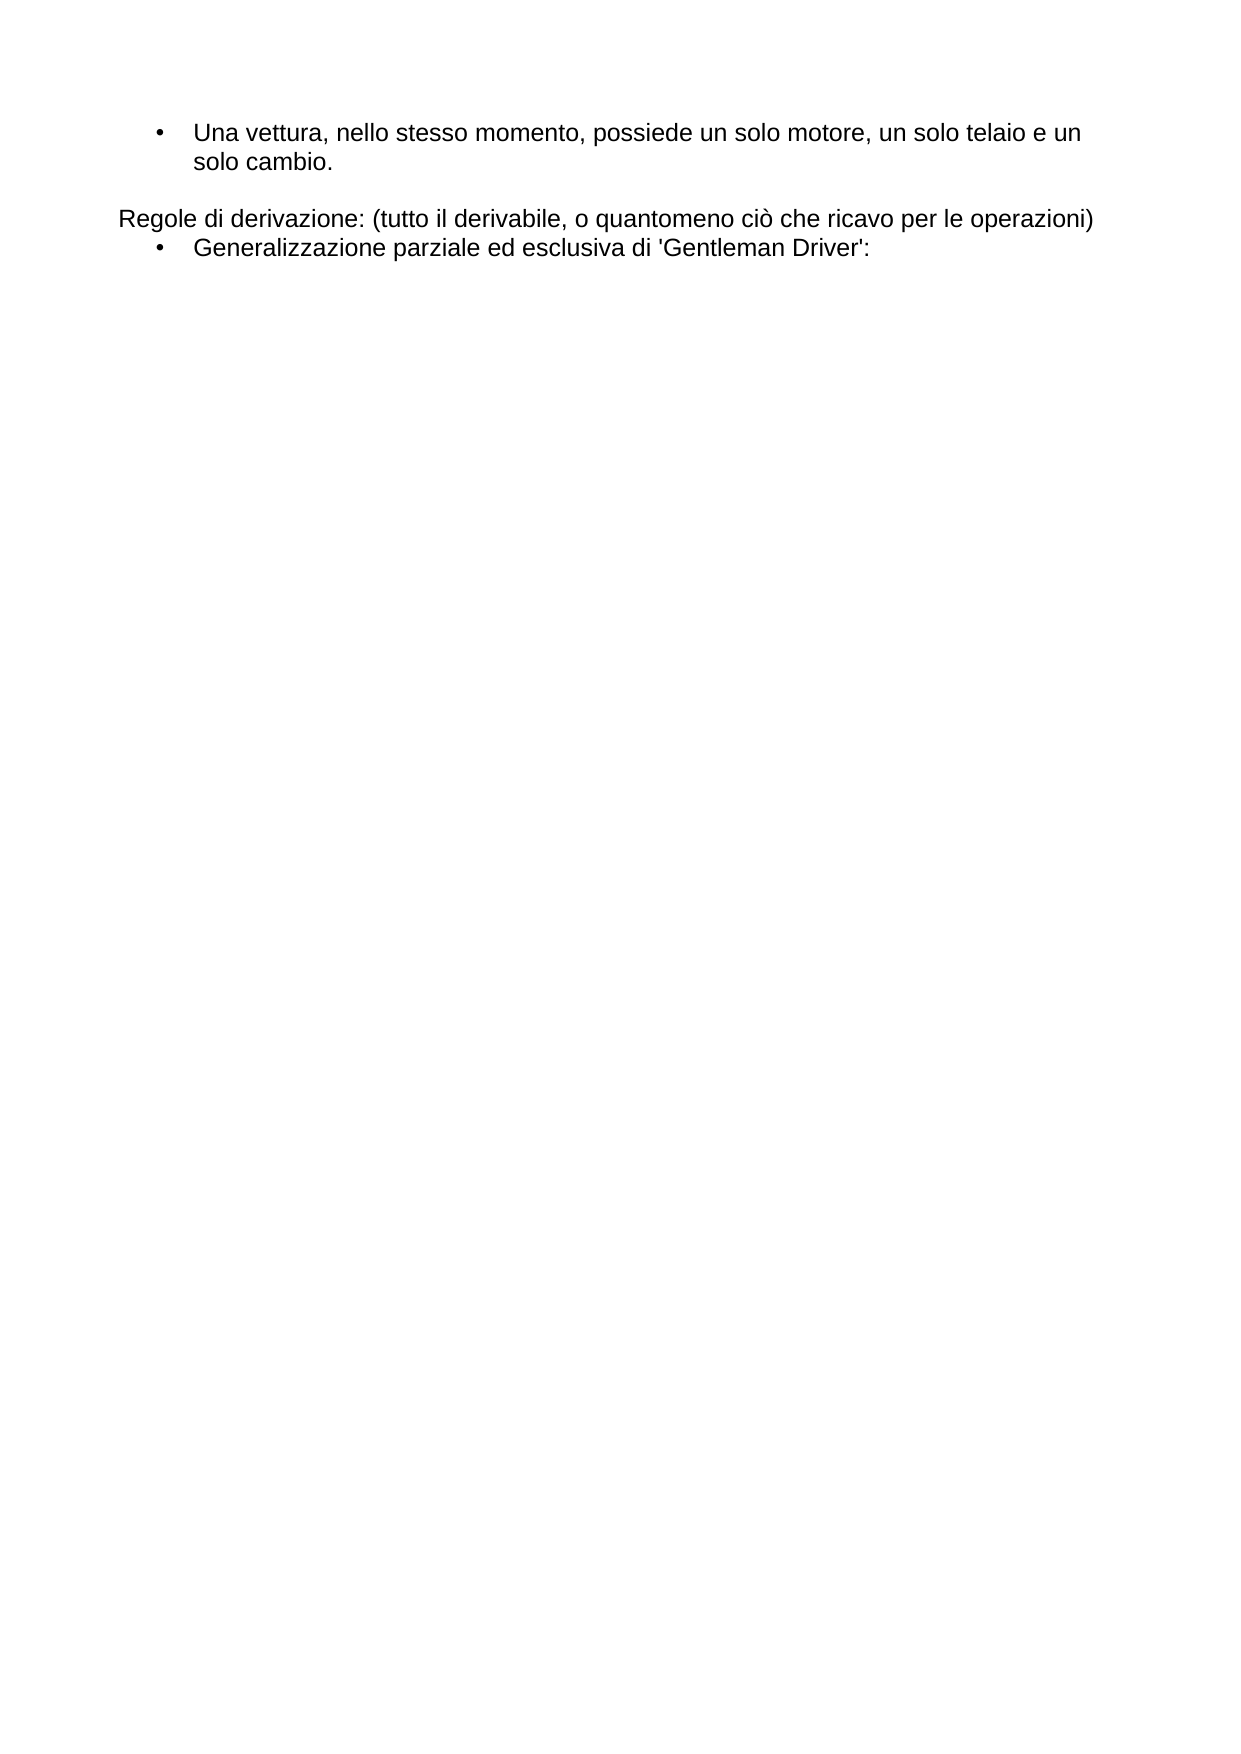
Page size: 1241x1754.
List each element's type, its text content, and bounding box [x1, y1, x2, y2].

text Regole di derivazione: (tutto il derivabile, o quantomeno ciò che ricavo per le operazioni) [118, 204, 1122, 233]
list Generalizzazione parziale ed esclusiva di 'Gentleman Driver': [156, 233, 1122, 262]
list Una vettura, nello stesso momento, possiede un solo motore, un solo telaio e un solo cambio. [156, 118, 1122, 176]
